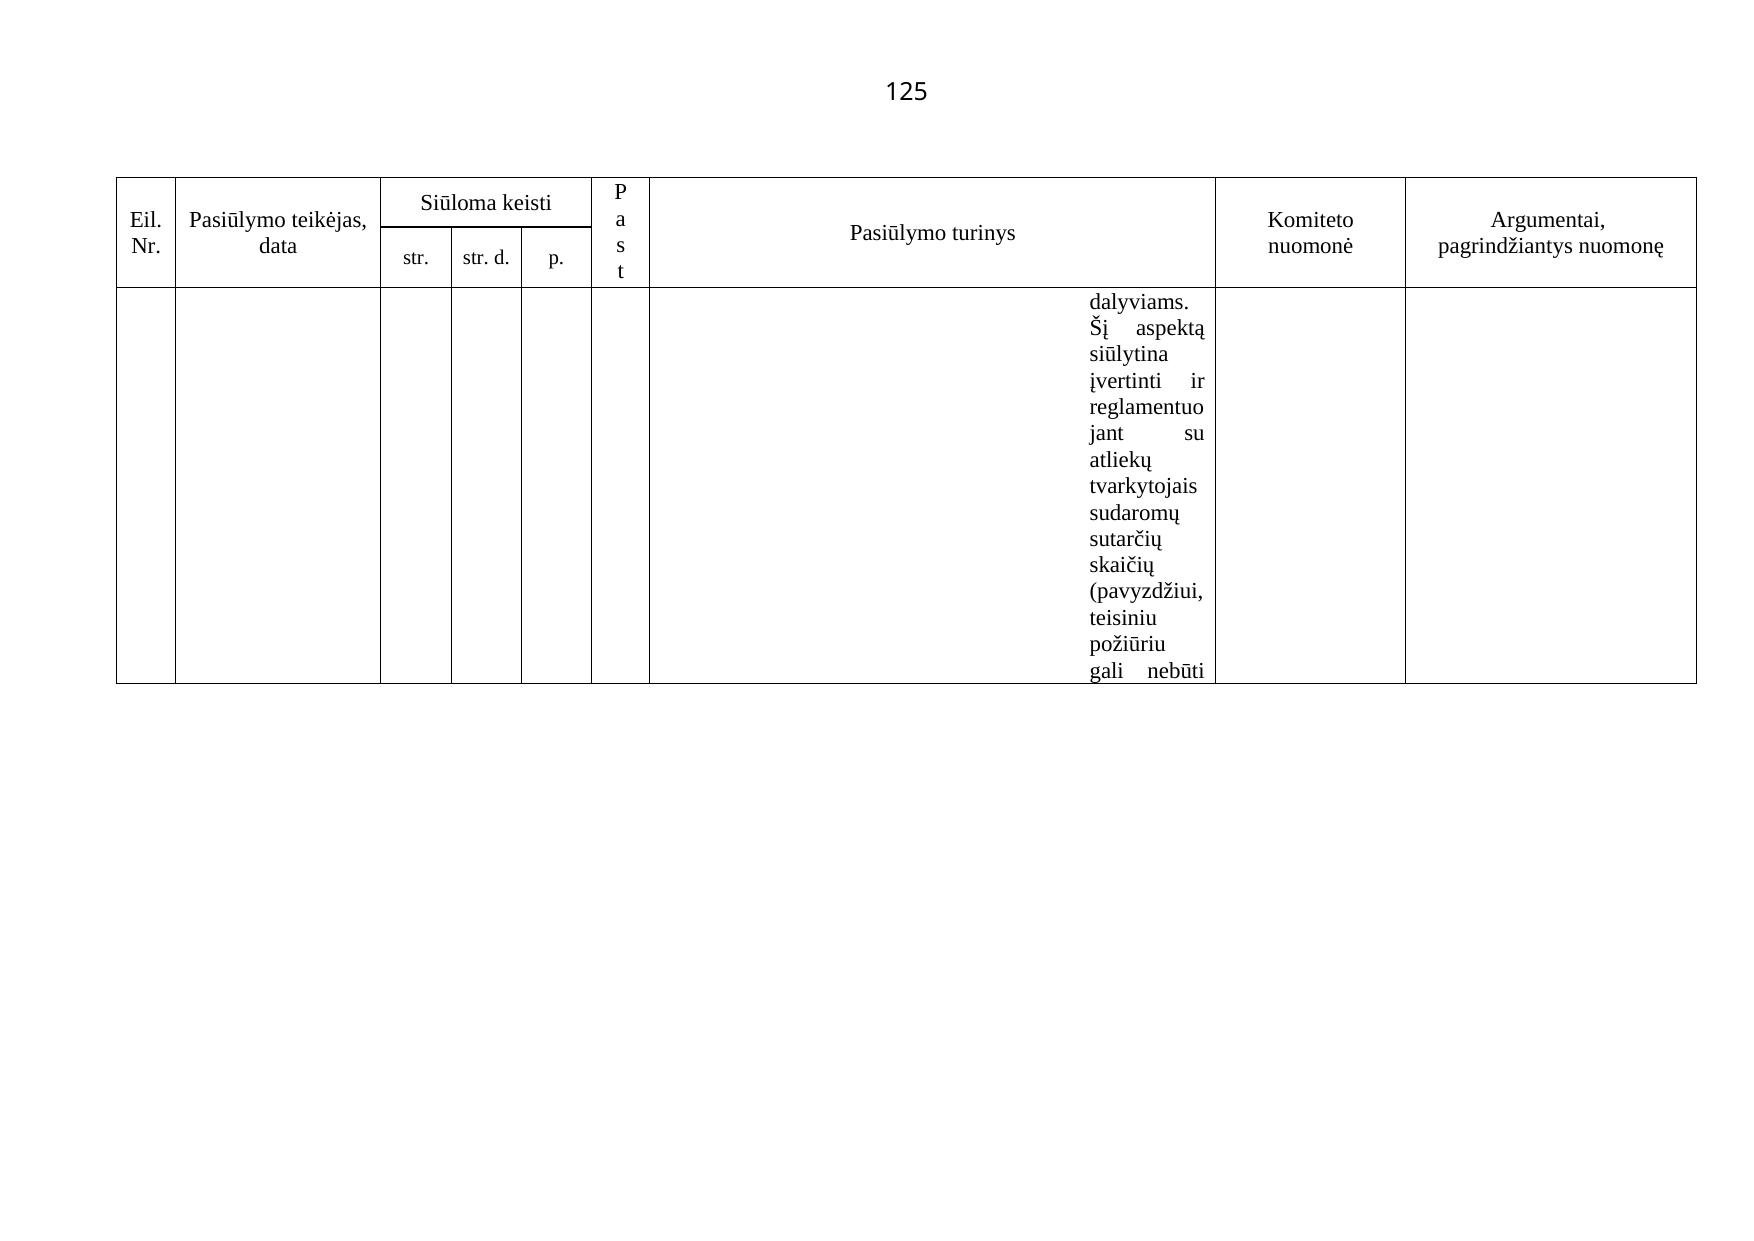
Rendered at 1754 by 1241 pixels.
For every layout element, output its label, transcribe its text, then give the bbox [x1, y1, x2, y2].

table_cell [117, 288, 175, 683]
table_header Komiteto nuomonė [1216, 178, 1405, 287]
table_header Argumentai, pagrindžiantys nuomonę [1406, 178, 1696, 287]
table_cell str. d. [452, 228, 521, 287]
table_cell p. [522, 228, 591, 287]
table_cell [1406, 288, 1696, 683]
table_cell [1216, 288, 1405, 683]
table_cell [592, 288, 649, 683]
table_header Pasiūlymo teikėjas, data [176, 178, 380, 287]
table_cell [452, 288, 521, 683]
table_header Pasiūlymo turinys [650, 178, 1215, 287]
table_header Siūloma keisti [381, 178, 591, 226]
table_header Eil. Nr. [117, 178, 175, 287]
table_cell str. [381, 228, 451, 287]
table_cell [522, 288, 591, 683]
table_cell [381, 288, 451, 683]
table_header Pastabos [592, 178, 649, 287]
table_cell [176, 288, 380, 683]
